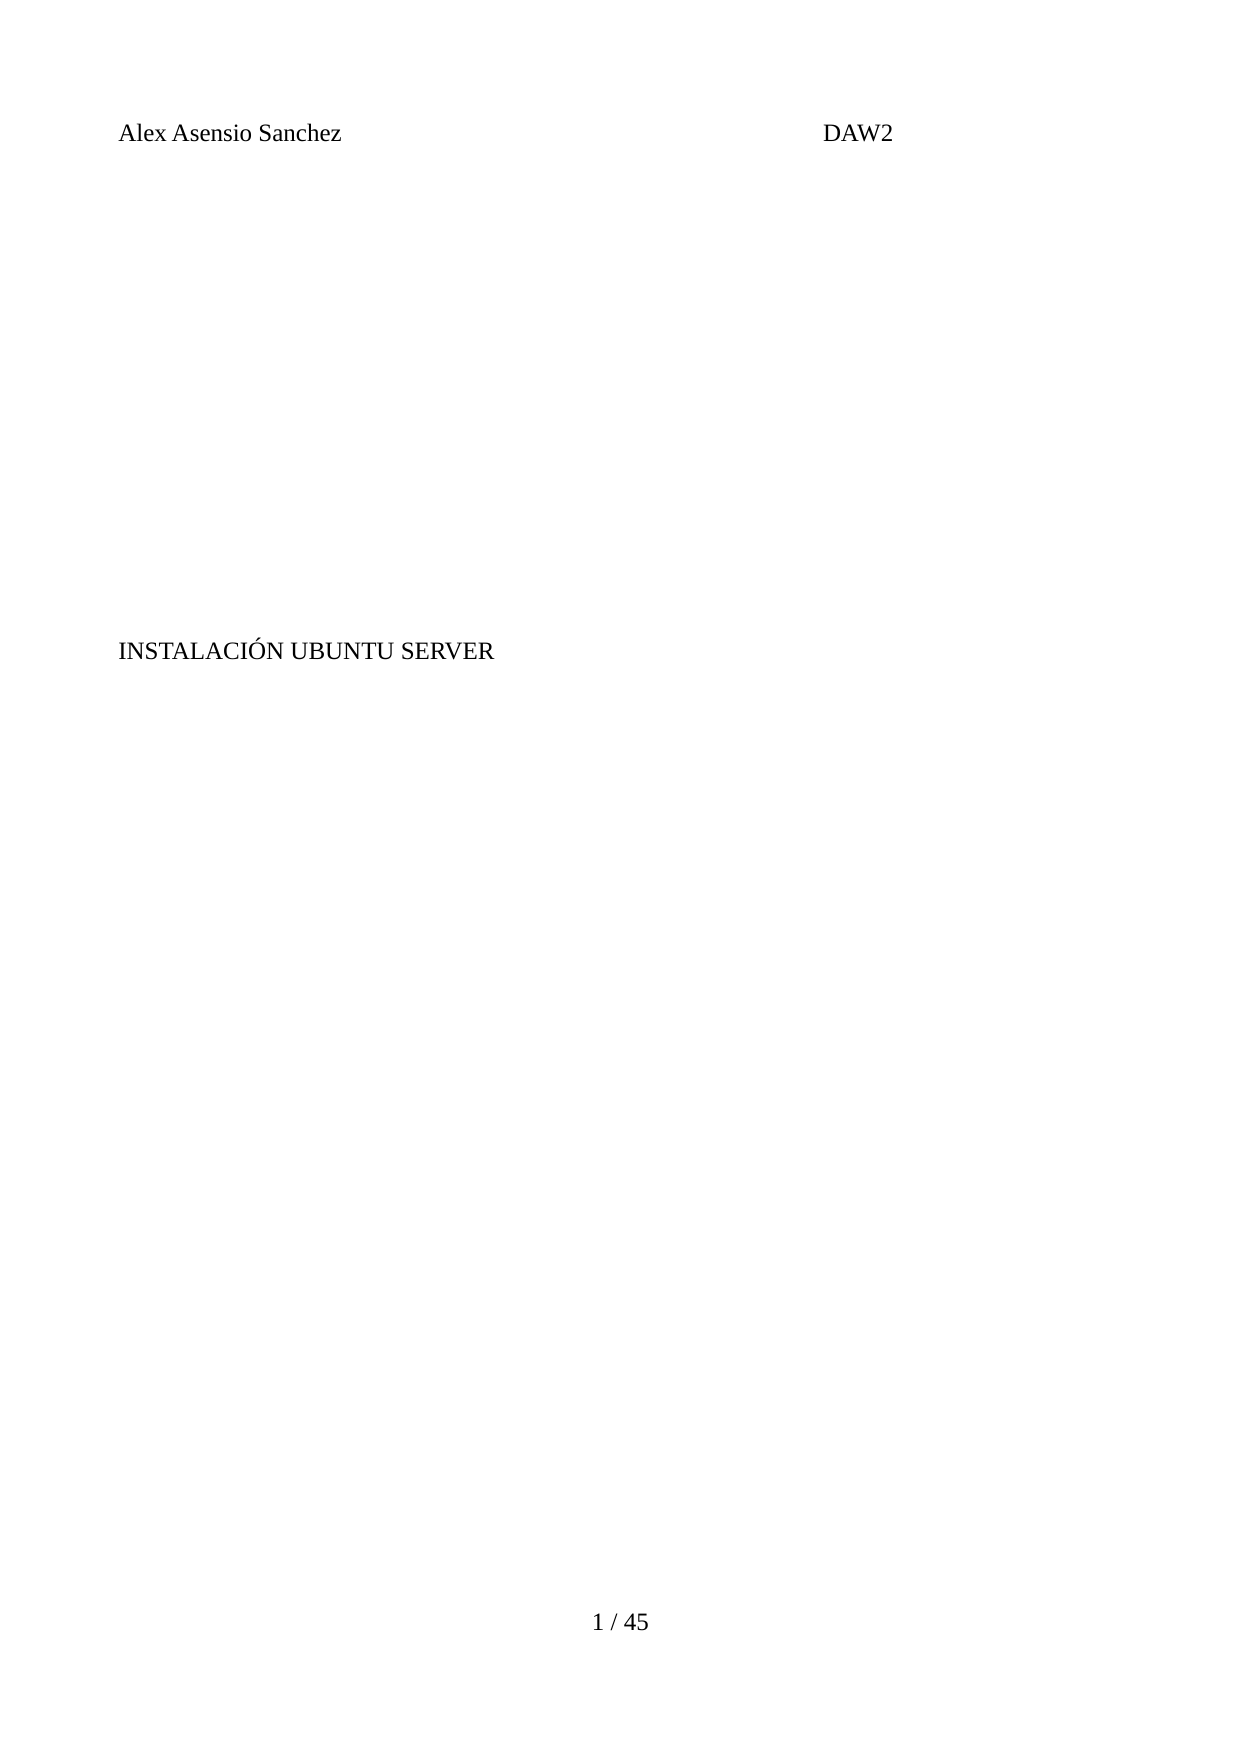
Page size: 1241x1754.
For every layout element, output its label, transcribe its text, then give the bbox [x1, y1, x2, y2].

text INSTALACIÓN UBUNTU SERVER [118, 636, 1122, 665]
